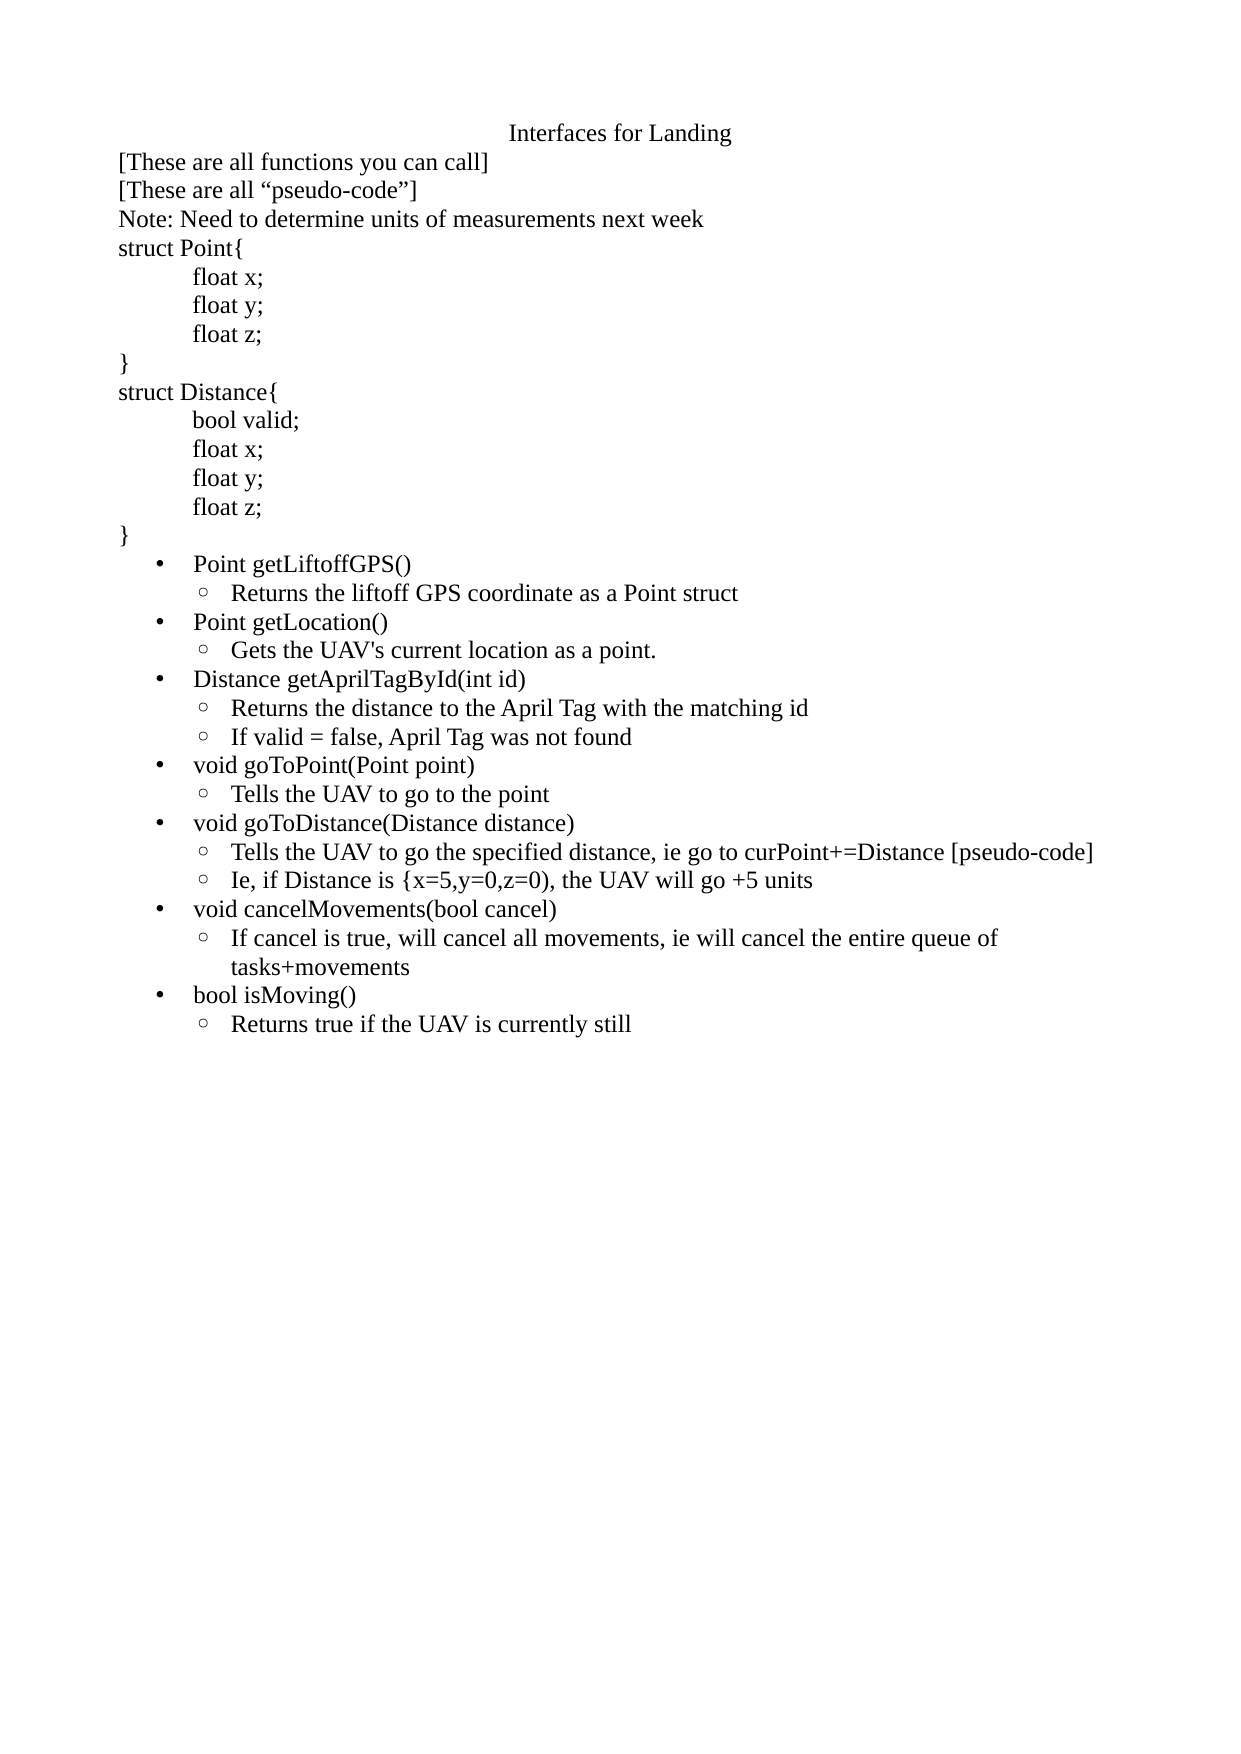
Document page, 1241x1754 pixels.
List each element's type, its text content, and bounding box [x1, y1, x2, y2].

list void goToDistance(Distance distance) [156, 808, 1122, 837]
text Interfaces for Landing [118, 118, 1122, 147]
list Returns true if the UAV is currently still [193, 1009, 1122, 1038]
text Note: Need to determine units of measurements next week [118, 204, 1122, 233]
list void cancelMovements(bool cancel) [156, 894, 1122, 923]
list Tells the UAV to go the specified distance, ie go to curPoint+=Distance [pseudo-code] [193, 837, 1122, 866]
text struct Point{ [118, 233, 1122, 262]
list Returns the distance to the April Tag with the matching id [193, 693, 1122, 722]
list Returns the liftoff GPS coordinate as a Point struct [193, 578, 1122, 607]
list Ie, if Distance is {x=5,y=0,z=0), the UAV will go +5 units [193, 866, 1122, 894]
list If cancel is true, will cancel all movements, ie will cancel the entire queue of tasks+movements [193, 923, 1122, 981]
text [These are all “pseudo-code”] [118, 176, 1122, 204]
list Gets the UAV's current location as a point. [193, 636, 1122, 664]
list void goToPoint(Point point) [156, 751, 1122, 779]
text float z; [118, 492, 1122, 521]
text } [118, 521, 1122, 549]
text float x; [118, 262, 1122, 291]
text float x; [118, 434, 1122, 463]
list Point getLiftoffGPS() [156, 549, 1122, 578]
list Distance getAprilTagById(int id) [156, 664, 1122, 693]
text } [118, 348, 1122, 377]
text bool valid; [118, 406, 1122, 434]
text [These are all functions you can call] [118, 147, 1122, 176]
text float z; [118, 319, 1122, 348]
list If valid = false, April Tag was not found [193, 722, 1122, 751]
list Tells the UAV to go to the point [193, 779, 1122, 808]
list bool isMoving() [156, 981, 1122, 1009]
text float y; [118, 463, 1122, 492]
text struct Distance{ [118, 377, 1122, 406]
list Point getLocation() [156, 607, 1122, 636]
text float y; [118, 291, 1122, 319]
